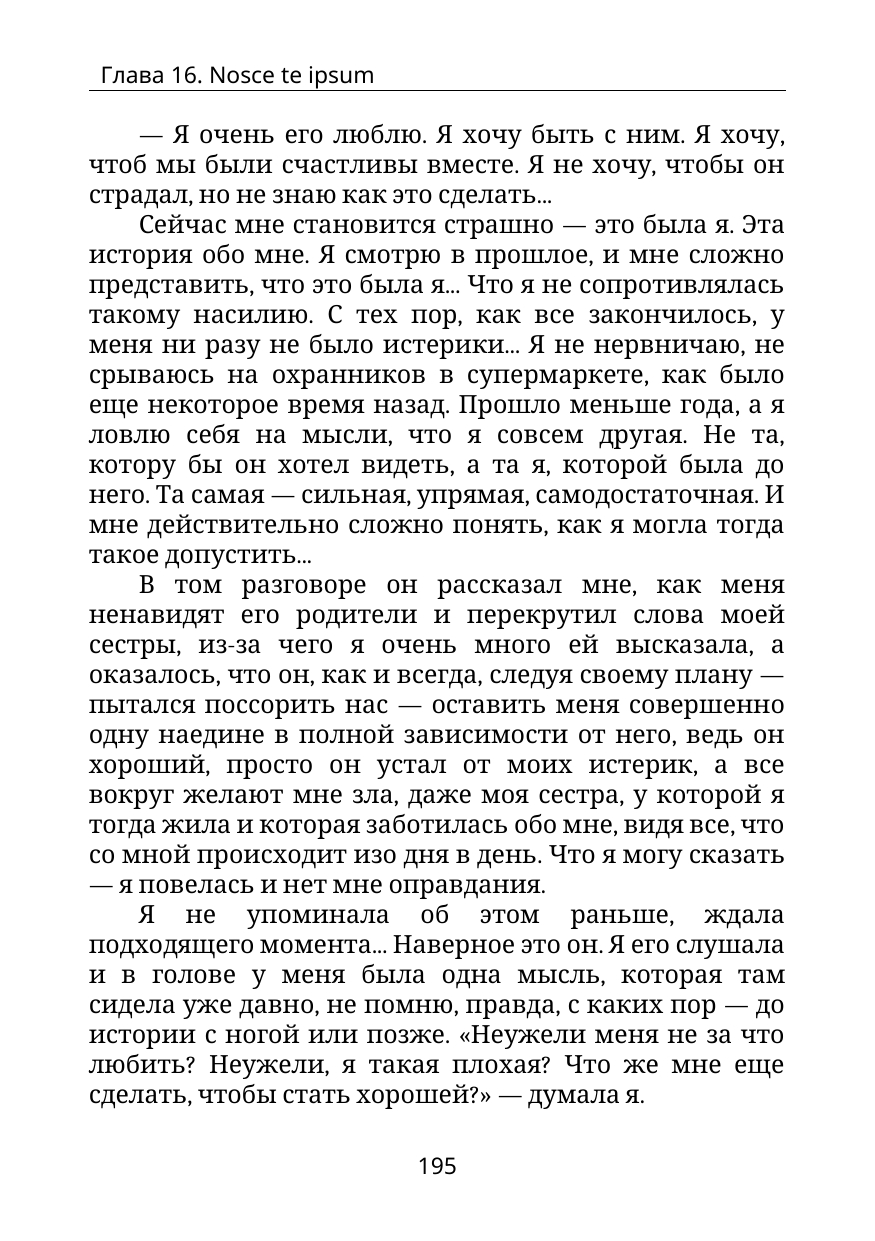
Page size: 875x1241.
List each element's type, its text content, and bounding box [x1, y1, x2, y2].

text Я не упоминала об этом раньше, ждала подходящего момента... Наверное это он. Я его слушала и в голове у меня была одна мысль, которая там сидела уже давно, не помню, правда, с каких пор — до истории с ногой или позже. «Неужели меня не за что любить? Неужели, я такая плохая? Что же мне еще сделать, чтобы стать хорошей?» — думала я. [88, 900, 786, 1110]
text — Я очень его люблю. Я хочу быть с ним. Я хочу, чтоб мы были счастливы вместе. Я не хочу, чтобы он страдал, но не знаю как это сделать... [88, 120, 786, 210]
text В том разговоре он рассказал мне, как меня ненавидят его родители и перекрутил слова моей сестры, из-за чего я очень много ей высказала, а оказалось, что он, как и всегда, следуя своему плану — пытался поссорить нас — оставить меня совершенно одну наедине в полной зависимости от него, ведь он хороший, просто он устал от моих истерик, а все вокруг желают мне зла, даже моя сестра, у которой я тогда жила и которая заботилась обо мне, видя все, что со мной происходит изо дня в день. Что я могу сказать — я повелась и нет мне оправдания. [88, 570, 786, 900]
text Сейчас мне становится страшно — это была я. Эта история обо мне. Я смотрю в прошлое, и мне сложно представить, что это была я... Что я не сопротивлялась такому насилию. С тех пор, как все закончилось, у меня ни разу не было истерики... Я не нервничаю, не срываюсь на охранников в супермаркете, как было еще некоторое время назад. Прошло меньше года, а я ловлю себя на мысли, что я совсем другая. Не та, котору бы он хотел видеть, а та я, которой была до него. Та самая — сильная, упрямая, самодостаточная. И мне действительно сложно понять, как я могла тогда такое допустить... [88, 210, 786, 570]
